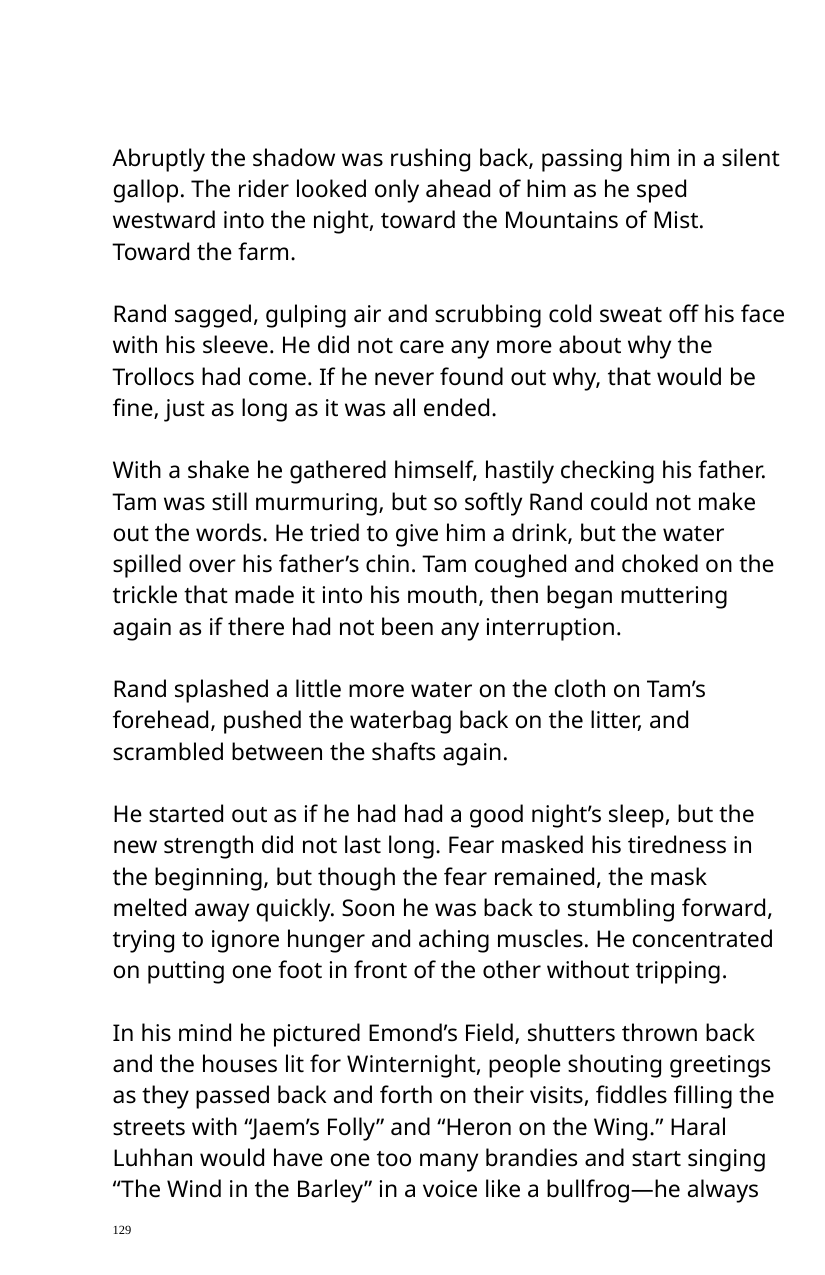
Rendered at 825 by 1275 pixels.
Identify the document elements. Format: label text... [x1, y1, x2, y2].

text Rand sagged, gulping air and scrubbing cold sweat off his face with his sleeve. He did not care any more about why the Trollocs had come. If he never found out why, that would be fine, just as long as it was all ended. [112, 298, 787, 423]
text With a shake he gathered himself, hastily checking his father. Tam was still murmuring, but so softly Rand could not make out the words. He tried to give him a drink, but the water spilled over his father’s chin. Tam coughed and choked on the trickle that made it into his mouth, then began muttering again as if there had not been any interruption. [112, 454, 787, 642]
text Abruptly the shadow was rushing back, passing him in a silent gallop. The rider looked only ahead of him as he sped westward into the night, toward the Mountains of Mist. Toward the farm. [112, 142, 787, 267]
text Rand splashed a little more water on the cloth on Tam’s forehead, pushed the waterbag back on the litter, and scrambled between the shafts again. [112, 673, 787, 767]
text In his mind he pictured Emond’s Field, shutters thrown back and the houses lit for Winternight, people shouting greetings as they passed back and forth on their visits, fiddles filling the streets with “Jaem’s Folly” and “Heron on the Wing.” Haral Luhhan would have one too many brandies and start singing “The Wind in the Barley” in a voice like a bullfrog—he always [112, 1017, 787, 1204]
text He started out as if he had had a good night’s sleep, but the new strength did not last long. Fear masked his tiredness in the beginning, but though the fear remained, the mask melted away quickly. Soon he was back to stumbling forward, trying to ignore hunger and aching muscles. He concentrated on putting one foot in front of the other without tripping. [112, 798, 787, 986]
